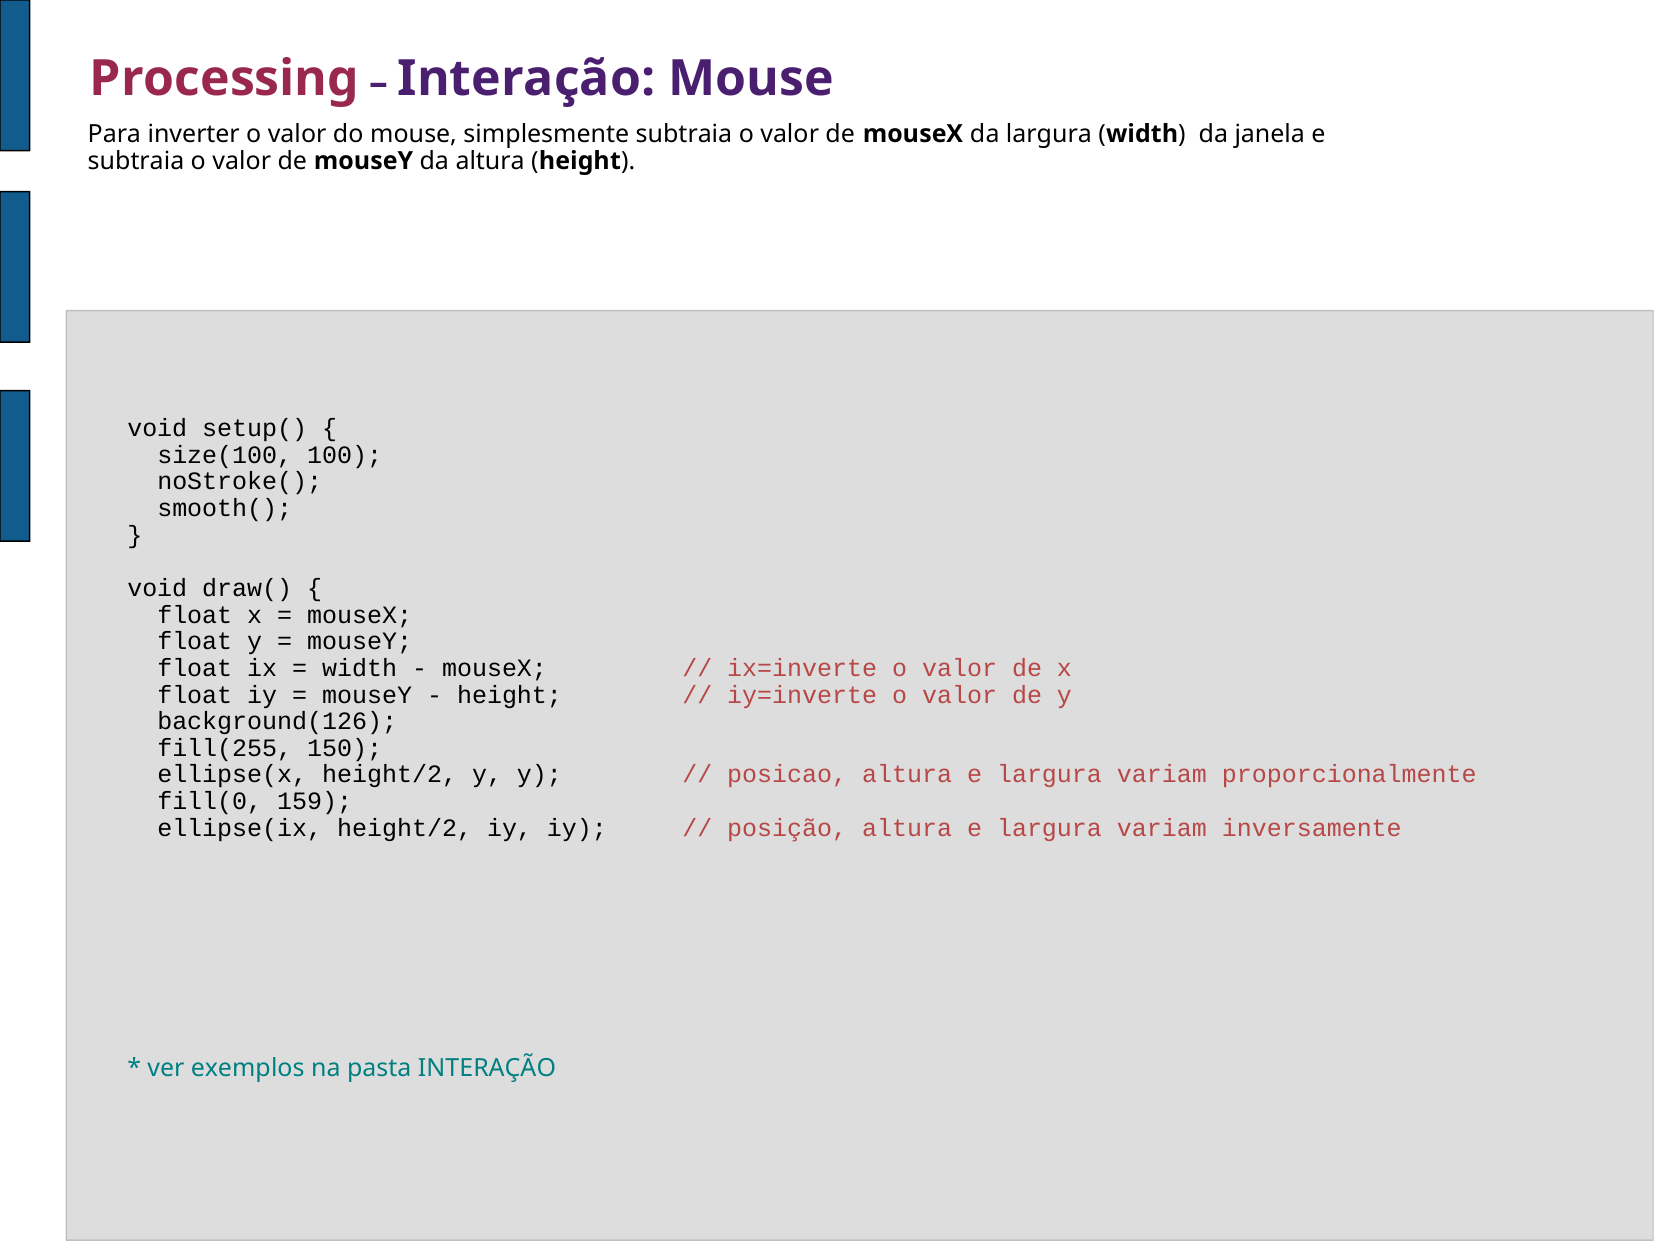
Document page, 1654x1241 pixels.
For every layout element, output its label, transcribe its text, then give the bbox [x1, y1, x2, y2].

text_box void setup() { size(100, 100); noStroke(); smooth(); } void draw() { float x = mouseX; float y = mouseY; float ix = width - mouseX; // ix=inverte o valor de x float iy = mouseY - height; // iy=inverte o valor de y background(126); fill(255, 150); ellipse(x, height/2, y, y); // posicao, altura e largura variam proporcionalmente fill(0, 159); ellipse(ix, height/2, iy, iy); // posição, altura e largura variam inversamente * ver exemplos na pasta INTERAÇÃO [112, 374, 1613, 1163]
text_box Processing – Interação: Mouse [74, 37, 1313, 112]
text_box Para inverter o valor do mouse, simplesmente subtraia o valor de mouseX da largura (width) da janela e subtraia o valor de mouseY da altura (height). [72, 112, 1578, 301]
